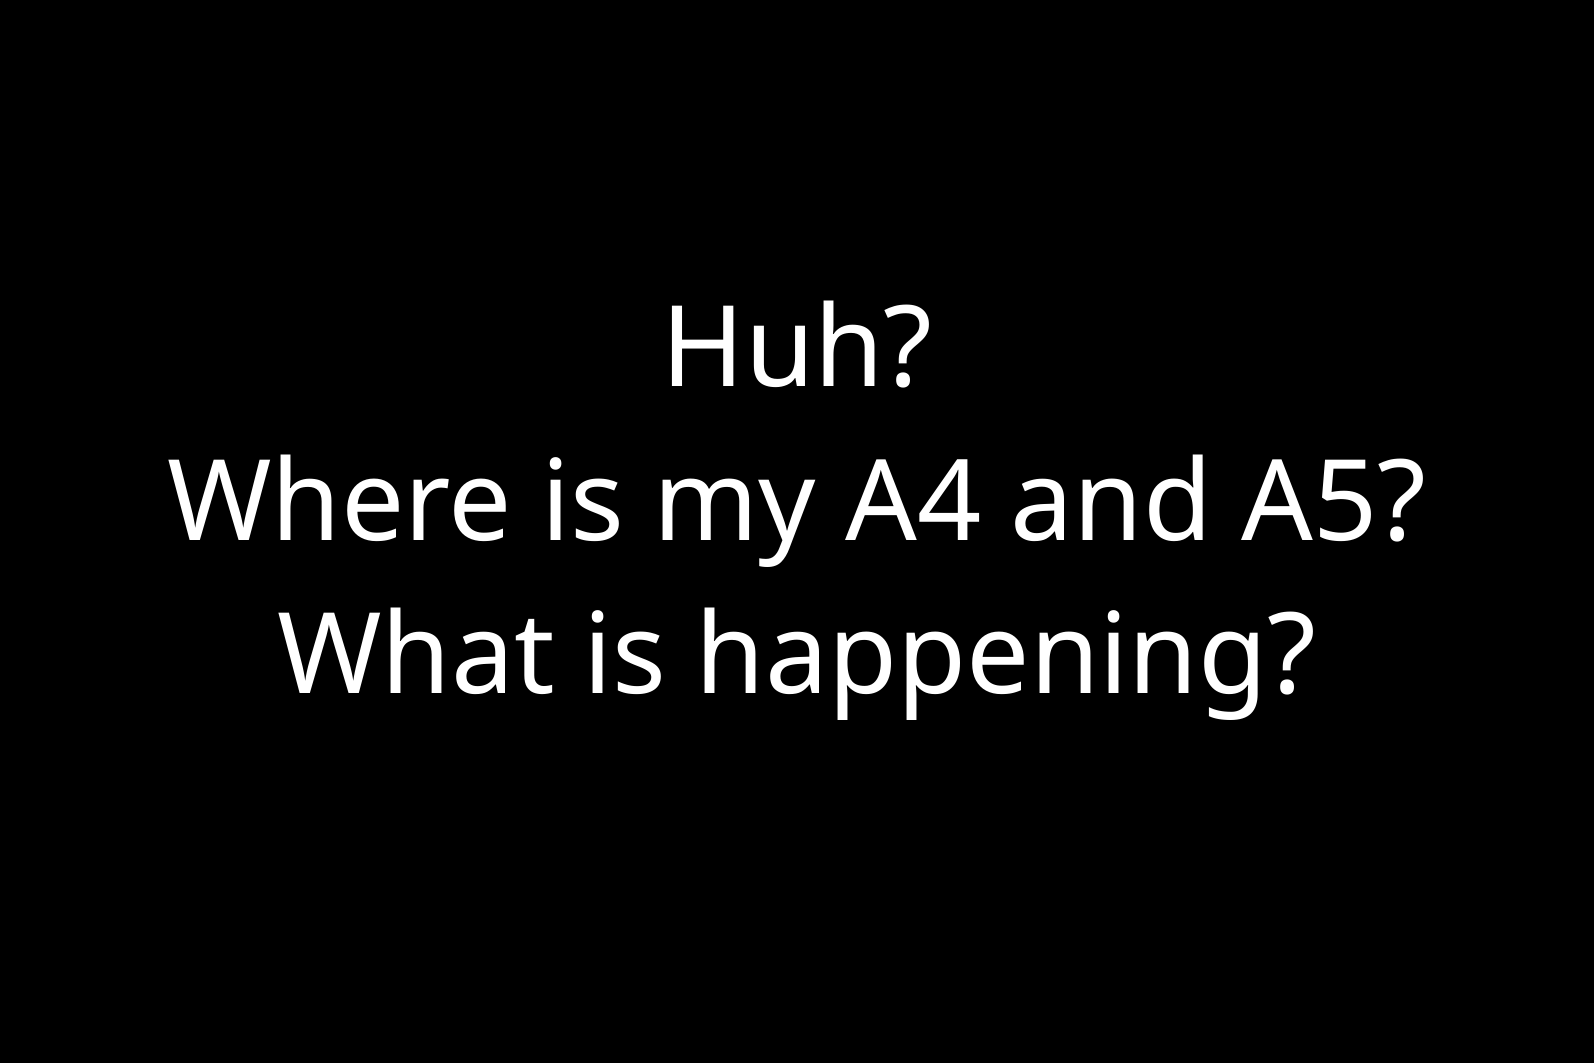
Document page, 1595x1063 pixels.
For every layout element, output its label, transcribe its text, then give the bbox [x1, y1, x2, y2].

subtitle Huh? Where is my A4 and A5? What is happening? [79, 42, 1515, 951]
